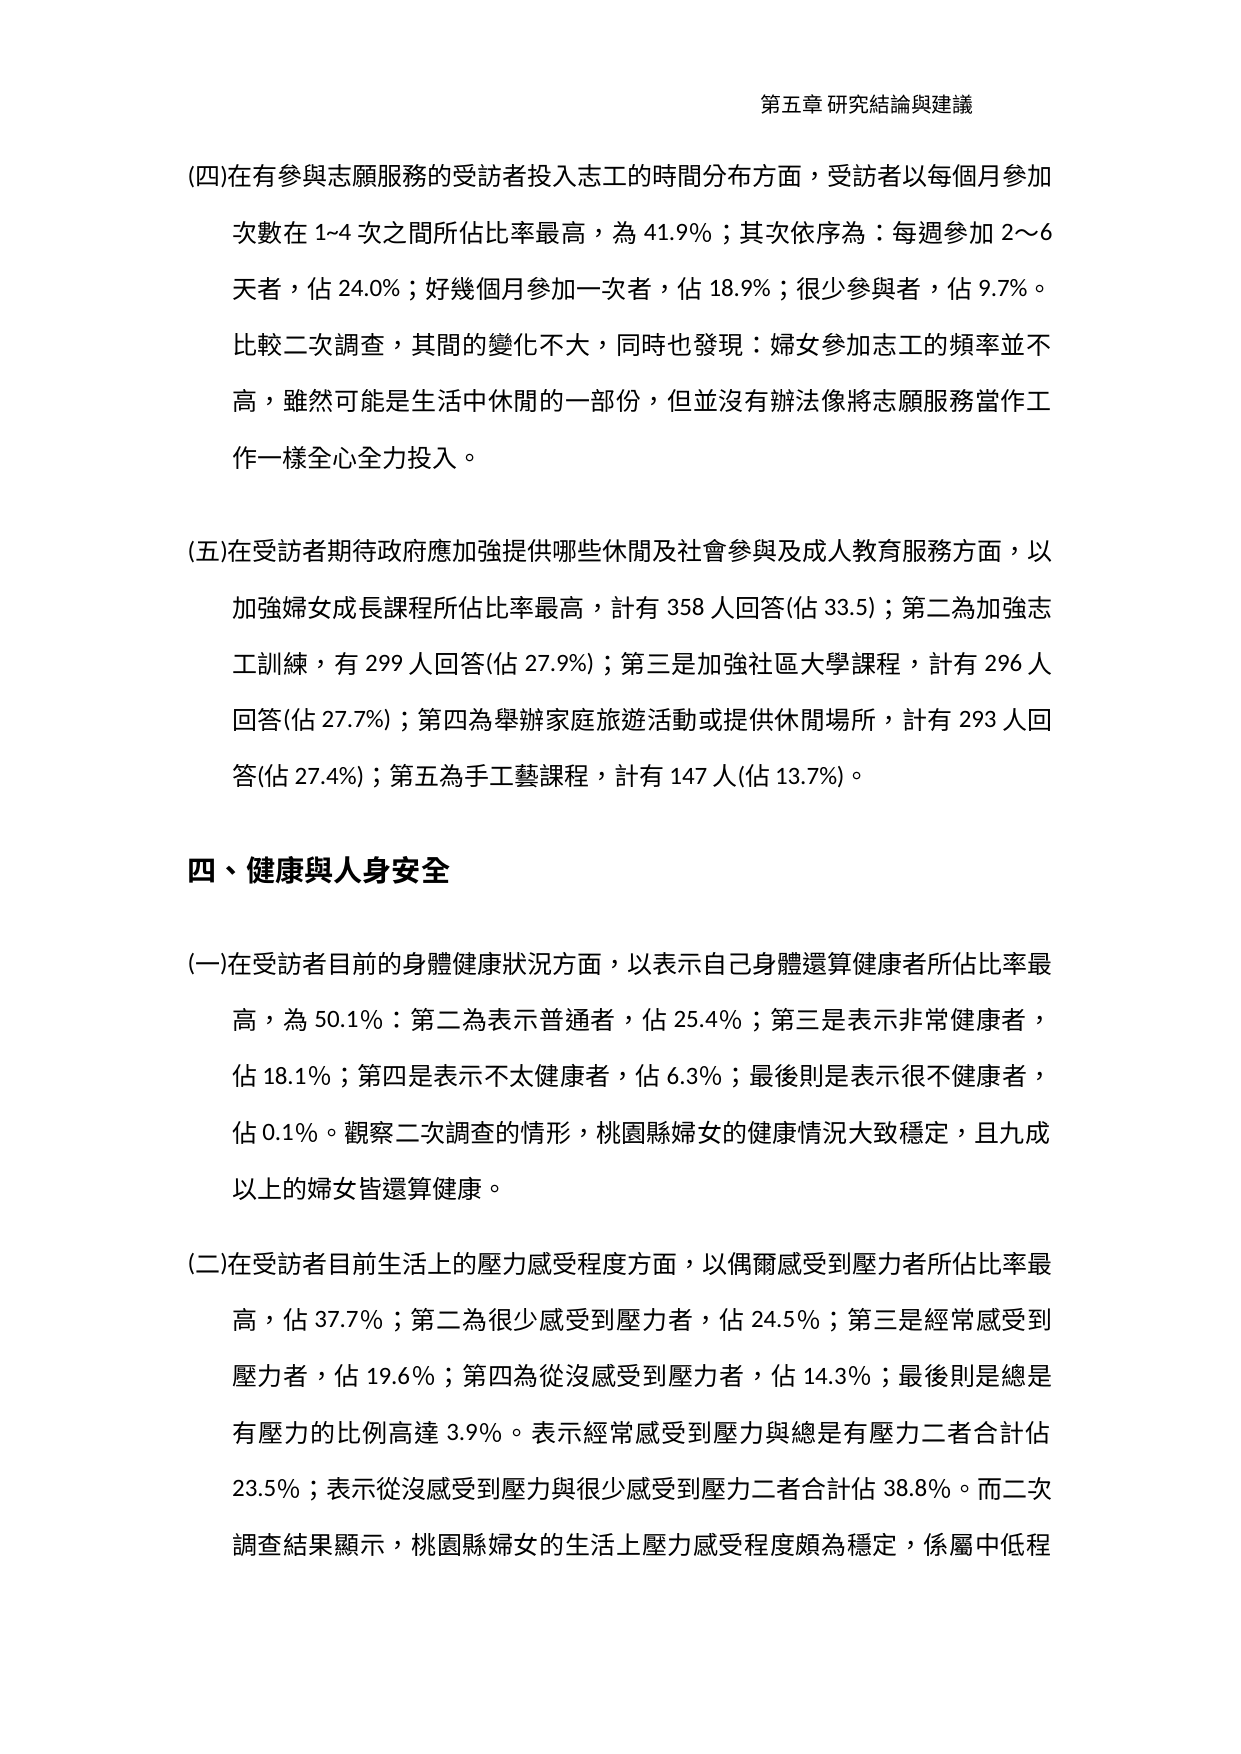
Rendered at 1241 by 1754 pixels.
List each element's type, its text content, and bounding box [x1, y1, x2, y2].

text (五)在受訪者期待政府應加強提供哪些休閒及社會參與及成人教育服務方面，以加強婦女成長課程所佔比率最高，計有358人回答(佔33.5)；第二為加強志工訓練，有299人回答(佔27.9%)；第三是加強社區大學課程，計有296人回答(佔27.7%)；第四為舉辦家庭旅遊活動或提供休閒場所，計有293人回答(佔27.4%)；第五為手工藝課程，計有147人(佔13.7%)。 [187, 525, 1053, 787]
text 四、健康與人身安全 [187, 825, 1053, 900]
text (四)在有參與志願服務的受訪者投入志工的時間分布方面，受訪者以每個月參加次數在1~4次之間所佔比率最高，為41.9％；其次依序為：每週參加2～6天者，佔24.0%；好幾個月參加一次者，佔18.9%；很少參與者，佔9.7%。比較二次調查，其間的變化不大，同時也發現：婦女參加志工的頻率並不高，雖然可能是生活中休閒的一部份，但並沒有辦法像將志願服務當作工作一樣全心全力投入。 [187, 150, 1053, 469]
text (一)在受訪者目前的身體健康狀況方面，以表示自己身體還算健康者所佔比率最高，為50.1％：第二為表示普通者，佔25.4％；第三是表示非常健康者，佔18.1％；第四是表示不太健康者，佔6.3％；最後則是表示很不健康者，佔0.1％。觀察二次調查的情形，桃園縣婦女的健康情況大致穩定，且九成以上的婦女皆還算健康。 [187, 937, 1053, 1200]
text (二)在受訪者目前生活上的壓力感受程度方面，以偶爾感受到壓力者所佔比率最高，佔37.7％；第二為很少感受到壓力者，佔24.5％；第三是經常感受到壓力者，佔19.6％；第四為從沒感受到壓力者，佔14.3％；最後則是總是有壓力的比例高達3.9％。表示經常感受到壓力與總是有壓力二者合計佔23.5％；表示從沒感受到壓力與很少感受到壓力二者合計佔38.8％。而二次調查結果顯示，桃園縣婦女的生活上壓力感受程度頗為穩定，係屬中低程 [187, 1237, 1053, 1556]
